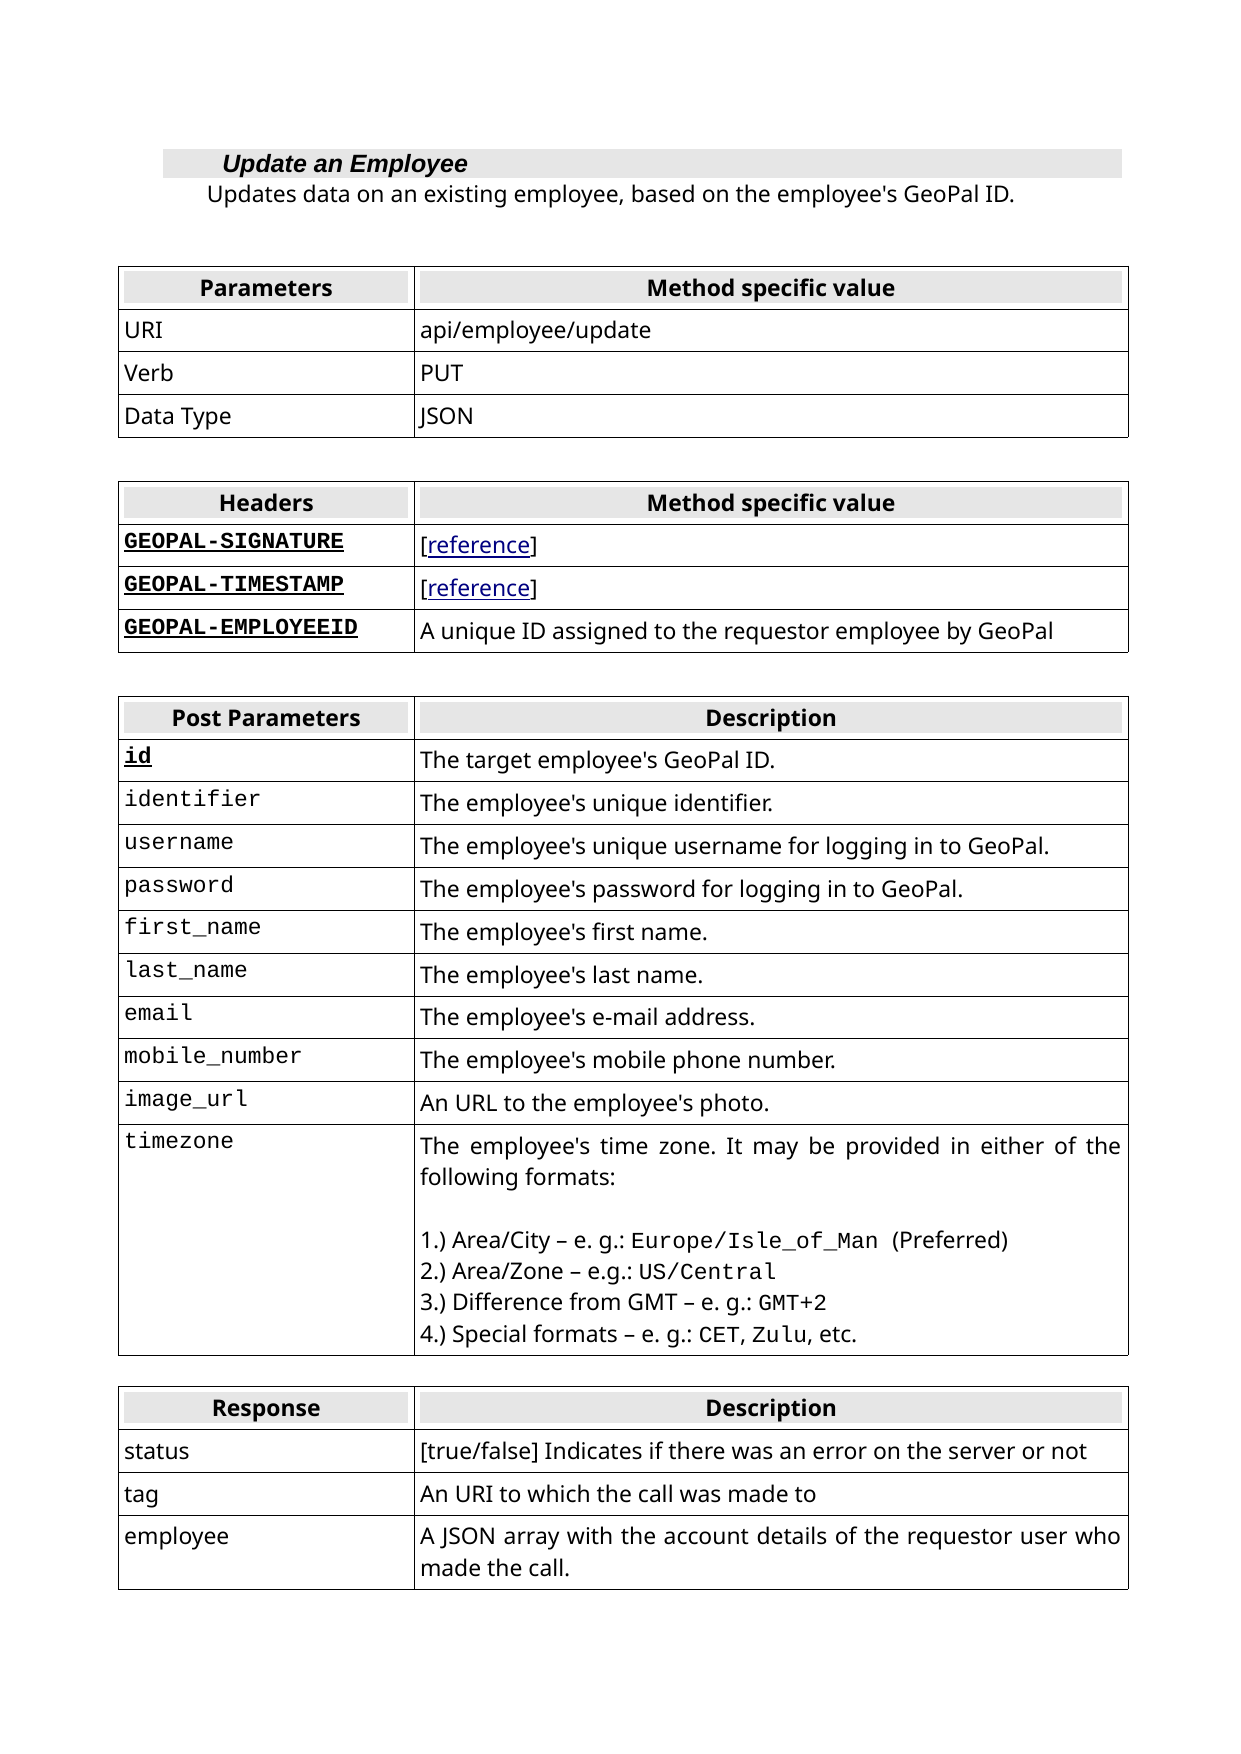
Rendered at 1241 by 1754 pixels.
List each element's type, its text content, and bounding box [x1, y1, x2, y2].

table_cell employee [119, 1516, 414, 1588]
table_cell The employee's unique username for logging in to GeoPal. [415, 825, 1128, 867]
table_cell PUT [415, 352, 1128, 394]
table_cell Data Type [119, 395, 414, 437]
table_cell [reference] [415, 567, 1128, 609]
table_cell The target employee's GeoPal ID. [415, 740, 1128, 781]
table_cell identifier [119, 782, 414, 824]
table_header Post Parameters [119, 697, 414, 739]
table_header Method specific value [415, 267, 1128, 308]
table_cell The employee's last name. [415, 954, 1128, 996]
table_cell username [119, 825, 414, 867]
table_cell api/employee/update [415, 310, 1128, 351]
table_cell status [119, 1430, 414, 1472]
table_header Description [415, 697, 1128, 739]
table_header Headers [119, 482, 414, 523]
table_header Response [119, 1387, 414, 1429]
subtitle Update an Employee [163, 149, 1122, 178]
table_cell JSON [415, 395, 1128, 437]
table_cell An URL to the employee's photo. [415, 1082, 1128, 1124]
table_cell Verb [119, 352, 414, 394]
table_cell The employee's e-mail address. [415, 997, 1128, 1038]
table_cell mobile_number [119, 1039, 414, 1081]
table_cell image_url [119, 1082, 414, 1124]
table_cell GEOPAL-SIGNATURE [119, 525, 414, 566]
table_cell [true/false] Indicates if there was an error on the server or not [415, 1430, 1128, 1472]
table_cell The employee's time zone. It may be provided in either of the following formats: 1.) Area/City – e. g.: Europe/Isle_of_Man (Preferred) 2.) Area/Zone – e.g.: US/Central 3.) Difference from GMT – e. g.: GMT+2 4.) Special formats – e. g.: CET, Zulu, etc. [415, 1125, 1128, 1355]
table_cell A JSON array with the account details of the requestor user who made the call. [415, 1516, 1128, 1588]
table_cell The employee's unique identifier. [415, 782, 1128, 824]
table_cell A unique ID assigned to the requestor employee by GeoPal [415, 610, 1128, 652]
table_cell GEOPAL-EMPLOYEEID [119, 610, 414, 652]
table_cell password [119, 868, 414, 910]
table_cell An URI to which the call was made to [415, 1473, 1128, 1514]
table_cell tag [119, 1473, 414, 1514]
text Updates data on an existing employee, based on the employee's GeoPal ID. [118, 178, 1122, 209]
table_cell The employee's first name. [415, 911, 1128, 953]
table_header Method specific value [415, 482, 1128, 523]
table_cell last_name [119, 954, 414, 996]
table_cell The employee's mobile phone number. [415, 1039, 1128, 1081]
table_cell [reference] [415, 525, 1128, 566]
table_cell email [119, 997, 414, 1038]
table_cell first_name [119, 911, 414, 953]
table_cell URI [119, 310, 414, 351]
table_cell id [119, 740, 414, 781]
table_cell The employee's password for logging in to GeoPal. [415, 868, 1128, 910]
table_cell GEOPAL-TIMESTAMP [119, 567, 414, 609]
table_cell timezone [119, 1125, 414, 1355]
table_header Parameters [119, 267, 414, 308]
table_header Description [415, 1387, 1128, 1429]
